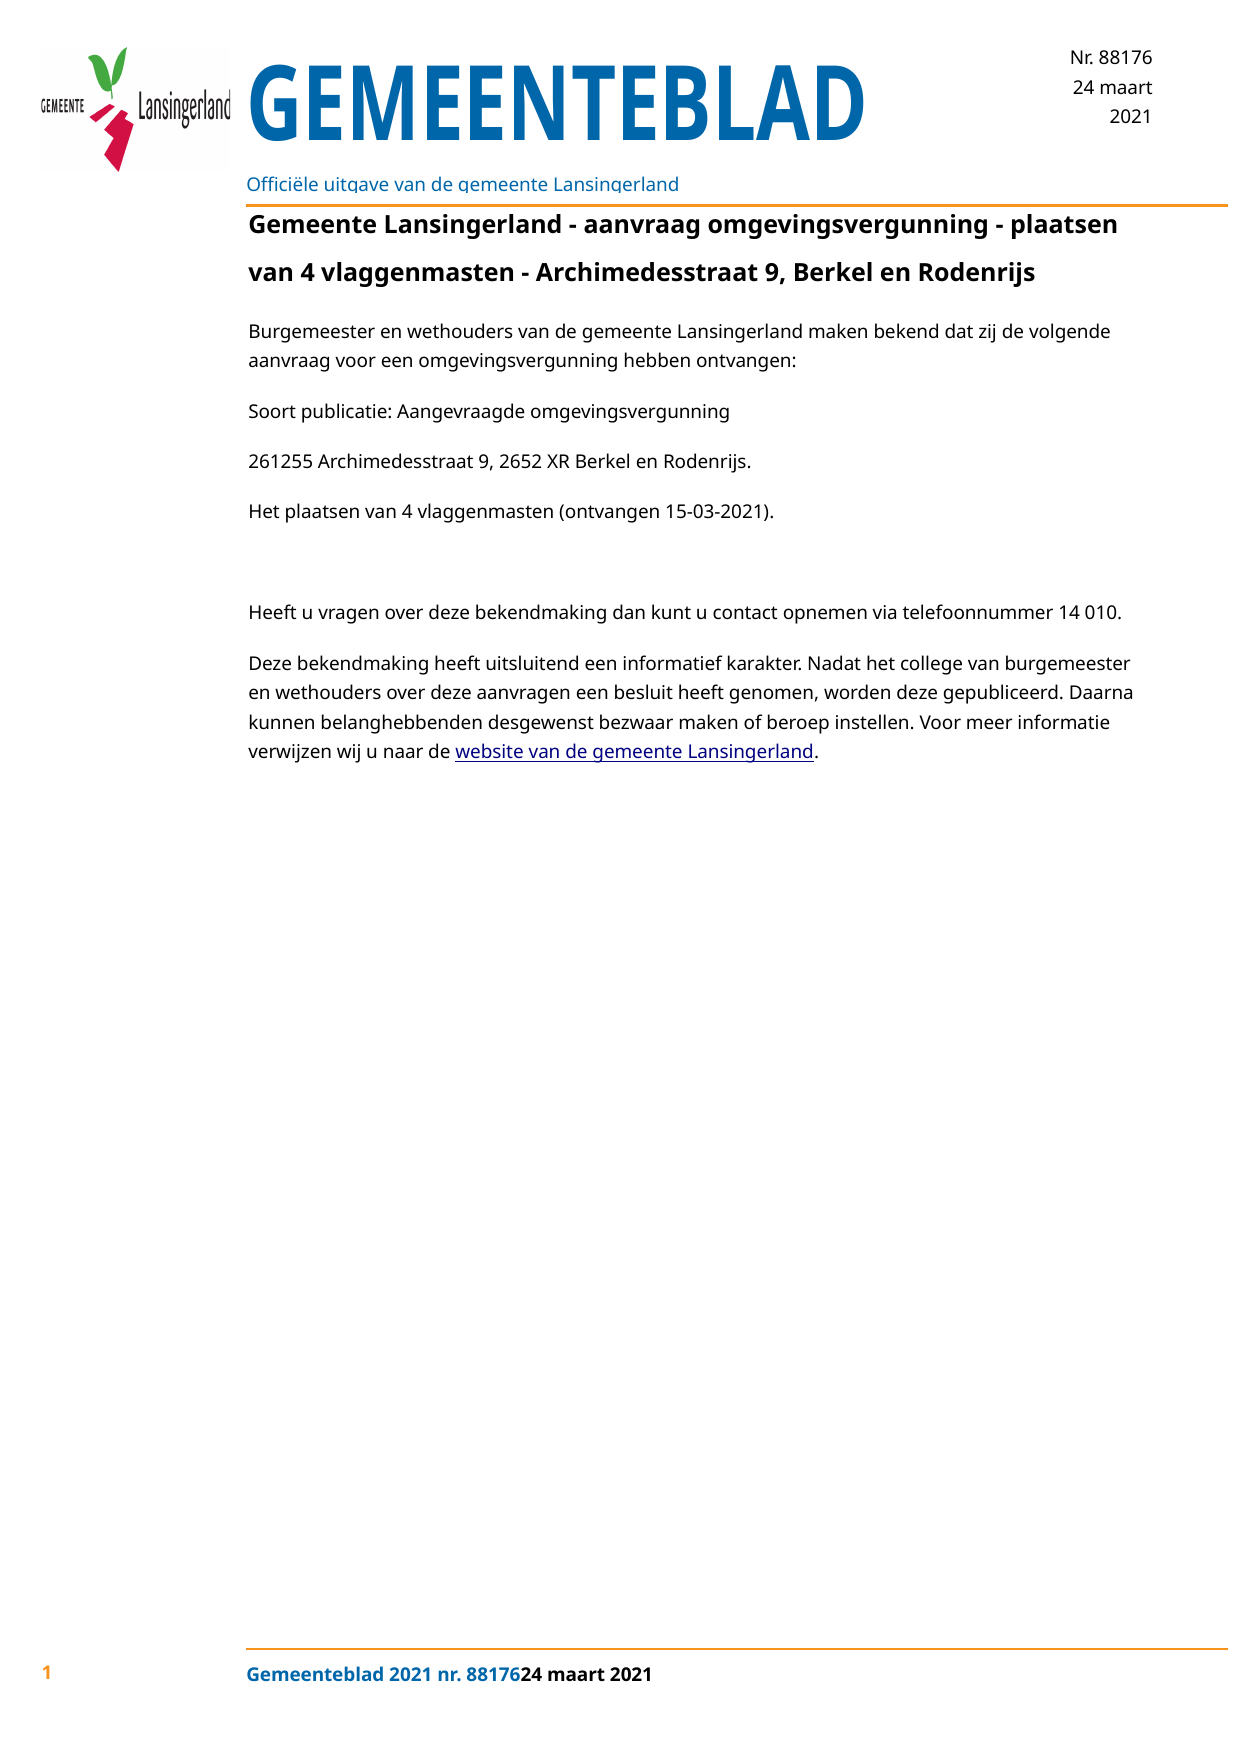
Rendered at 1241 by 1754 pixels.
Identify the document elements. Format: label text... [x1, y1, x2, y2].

text Heeft u vragen over deze bekendmaking dan kunt u contact opnemen via telefoonnummer 14 010. [248, 599, 1152, 625]
text Soort publicatie: Aangevraagde omgevingsvergunning [248, 398, 1152, 424]
text Deze bekendmaking heeft uitsluitend een informatief karakter. Nadat het college van burgemeester en wethouders over deze aanvragen een besluit heeft genomen, worden deze gepubliceerd. Daarna kunnen belanghebbenden desgewenst bezwaar maken of beroep instellen. Voor meer informatie verwijzen wij u naar de website van de gemeente Lansingerland. [248, 650, 1152, 764]
text 261255 Archimedesstraat 9, 2652 XR Berkel en Rodenrijs. [248, 448, 1152, 474]
picture [41, 47, 231, 172]
text Burgemeester en wethouders van de gemeente Lansingerland maken bekend dat zij de volgende aanvraag voor een omgevingsvergunning hebben ontvangen: [248, 318, 1152, 373]
text Gemeente Lansingerland - aanvraag omgevingsvergunning - plaatsen van 4 vlaggenmasten - Archimedesstraat 9, Berkel en Rodenrijs [248, 207, 1152, 288]
text Het plaatsen van 4 vlaggenmasten (ontvangen 15-03-2021). [248, 499, 1152, 524]
